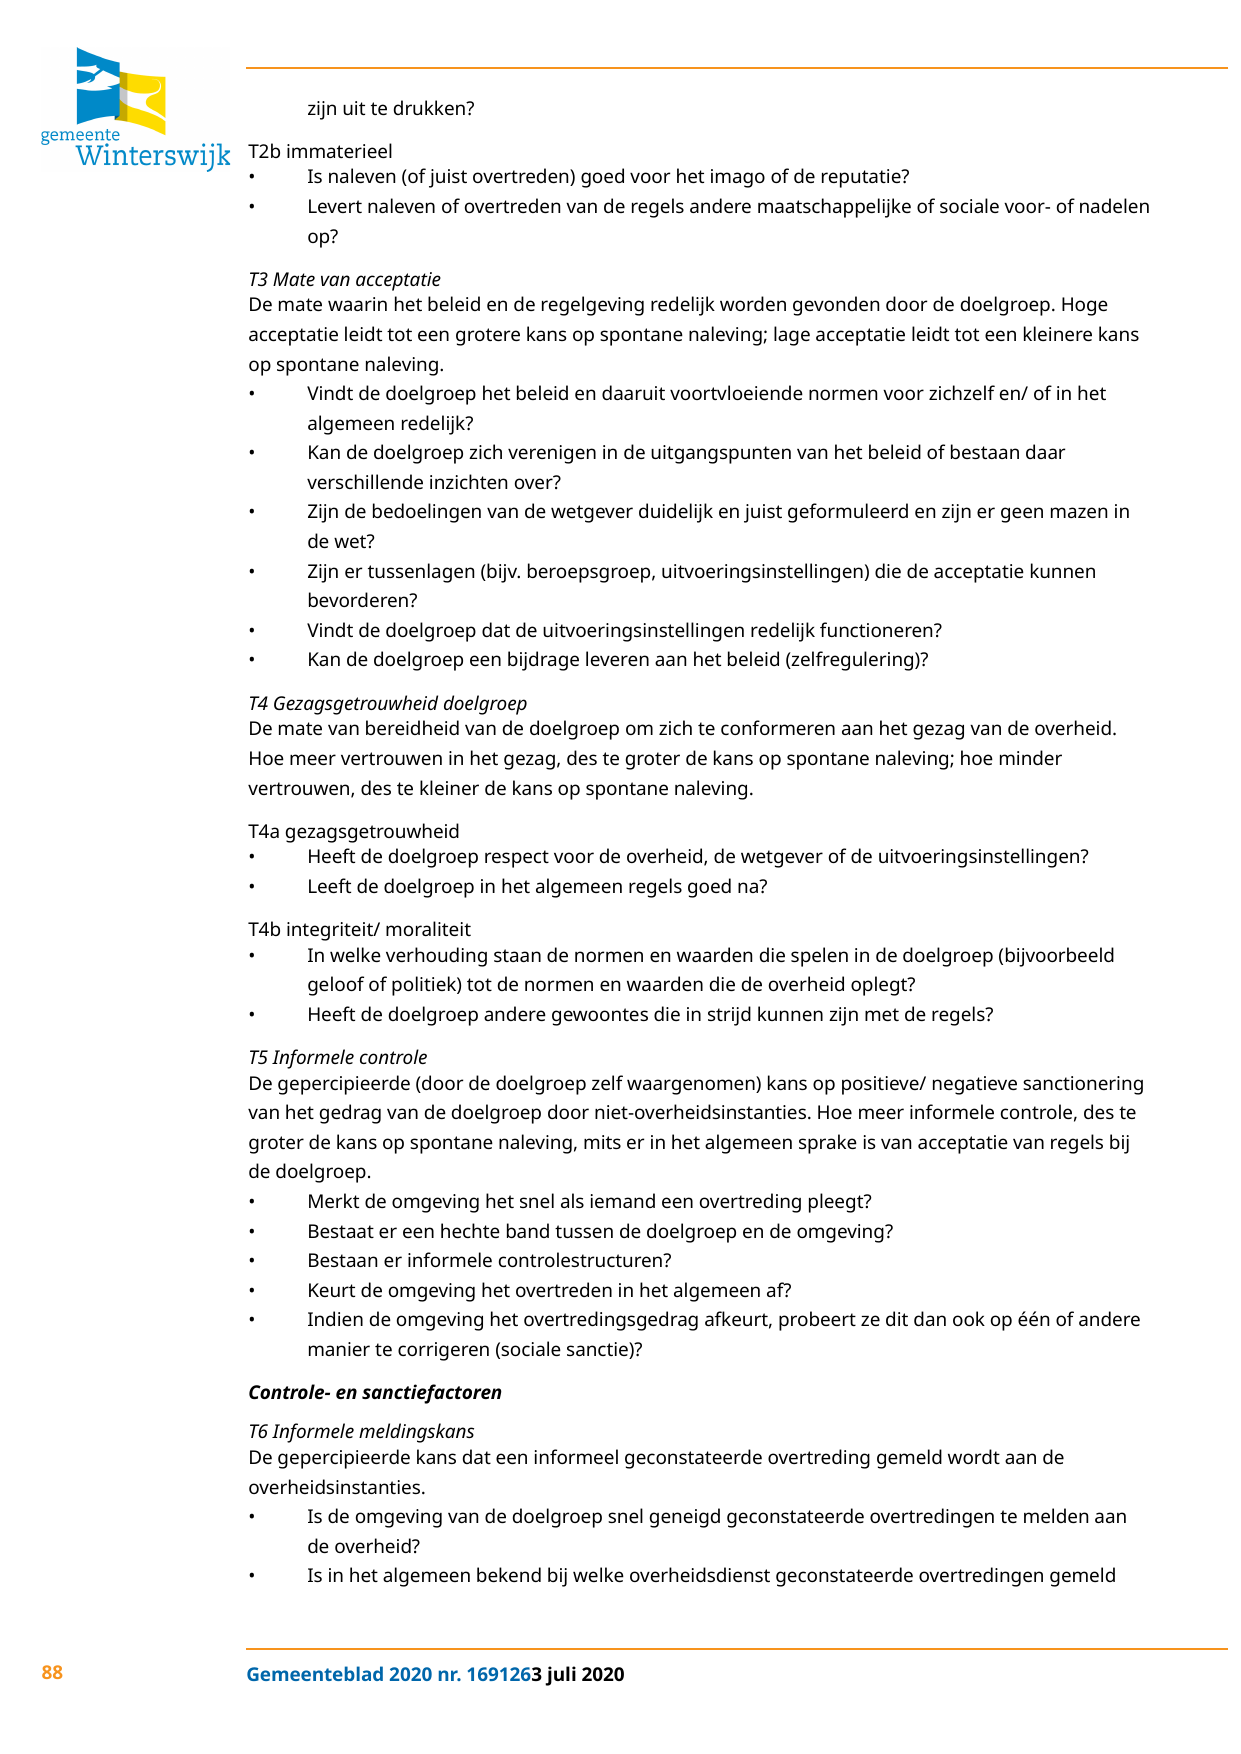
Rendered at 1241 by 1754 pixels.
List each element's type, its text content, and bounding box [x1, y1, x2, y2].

text De mate waarin het beleid en de regelgeving redelijk worden gevonden door de doelgroep. Hoge acceptatie leidt tot een grotere kans op spontane naleving; lage acceptatie leidt tot een kleinere kans op spontane naleving. [248, 292, 1152, 377]
text T4 Gezagsgetrouwheid doelgroep [248, 690, 1152, 716]
text De gepercipieerde (door de doelgroep zelf waargenomen) kans op positieve/ negatieve sanctionering van het gedrag van de doelgroep door niet-overheidsinstanties. Hoe meer informele controle, des te groter de kans op spontane naleving, mits er in het algemeen sprake is van acceptatie van regels bij de doelgroep. [248, 1070, 1152, 1184]
list Keurt de omgeving het overtreden in het algemeen af? [248, 1277, 1152, 1303]
list Zijn er tussenlagen (bijv. beroepsgroep, uitvoeringsinstellingen) die de acceptatie kunnen bevorderen? [248, 558, 1152, 613]
picture [225, 153, 231, 162]
list Vindt de doelgroep het beleid en daaruit voortvloeiende normen voor zichzelf en/ of in het algemeen redelijk? [248, 380, 1152, 436]
list zijn uit te drukken? [248, 95, 1152, 121]
text T4a gezagsgetrouwheid [248, 818, 1152, 843]
text T2b immaterieel [248, 138, 1152, 164]
list Vindt de doelgroep dat de uitvoeringsinstellingen redelijk functioneren? [248, 617, 1152, 643]
picture [41, 47, 231, 172]
list Bestaat er een hechte band tussen de doelgroep en de omgeving? [248, 1218, 1152, 1244]
list Kan de doelgroep een bijdrage leveren aan het beleid (zelfregulering)? [248, 647, 1152, 672]
text T6 Informele meldingskans [248, 1419, 1152, 1444]
list In welke verhouding staan de normen en waarden die spelen in de doelgroep (bijvoorbeeld geloof of politiek) tot de normen en waarden die de overheid oplegt? [248, 942, 1152, 997]
list Levert naleven of overtreden van de regels andere maatschappelijke of sociale voor- of nadelen op? [248, 193, 1152, 248]
list Is de omgeving van de doelgroep snel geneigd geconstateerde overtredingen te melden aan de overheid? [248, 1503, 1152, 1559]
text De gepercipieerde kans dat een informeel geconstateerde overtreding gemeld wordt aan de overheidsinstanties. [248, 1444, 1152, 1500]
list Leeft de doelgroep in het algemeen regels goed na? [248, 873, 1152, 899]
list Merkt de omgeving het snel als iemand een overtreding pleegt? [248, 1188, 1152, 1214]
list Heeft de doelgroep respect voor de overheid, de wetgever of de uitvoeringsinstellingen? [248, 843, 1152, 869]
text T5 Informele controle [248, 1044, 1152, 1070]
list Bestaan er informele controlestructuren? [248, 1247, 1152, 1273]
list Indien de omgeving het overtredingsgedrag afkeurt, probeert ze dit dan ook op één of andere manier te corrigeren (sociale sanctie)? [248, 1307, 1152, 1362]
list Is naleven (of juist overtreden) goed voor het imago of de reputatie? [248, 164, 1152, 189]
list Heeft de doelgroep andere gewoontes die in strijd kunnen zijn met de regels? [248, 1001, 1152, 1027]
list Zijn de bedoelingen van de wetgever duidelijk en juist geformuleerd en zijn er geen mazen in de wet? [248, 499, 1152, 554]
text De mate van bereidheid van de doelgroep om zich te conformeren aan het gezag van de overheid. Hoe meer vertrouwen in het gezag, des te groter de kans op spontane naleving; hoe minder vertrouwen, des te kleiner de kans op spontane naleving. [248, 716, 1152, 800]
text T3 Mate van acceptatie [248, 266, 1152, 292]
text T4b integriteit/ moraliteit [248, 916, 1152, 942]
list Kan de doelgroep zich verenigen in de uitgangspunten van het beleid of bestaan daar verschillende inzichten over? [248, 439, 1152, 495]
text Controle- en sanctiefactoren [248, 1379, 1152, 1405]
list Is in het algemeen bekend bij welke overheidsdienst geconstateerde overtredingen gemeld [248, 1563, 1152, 1588]
